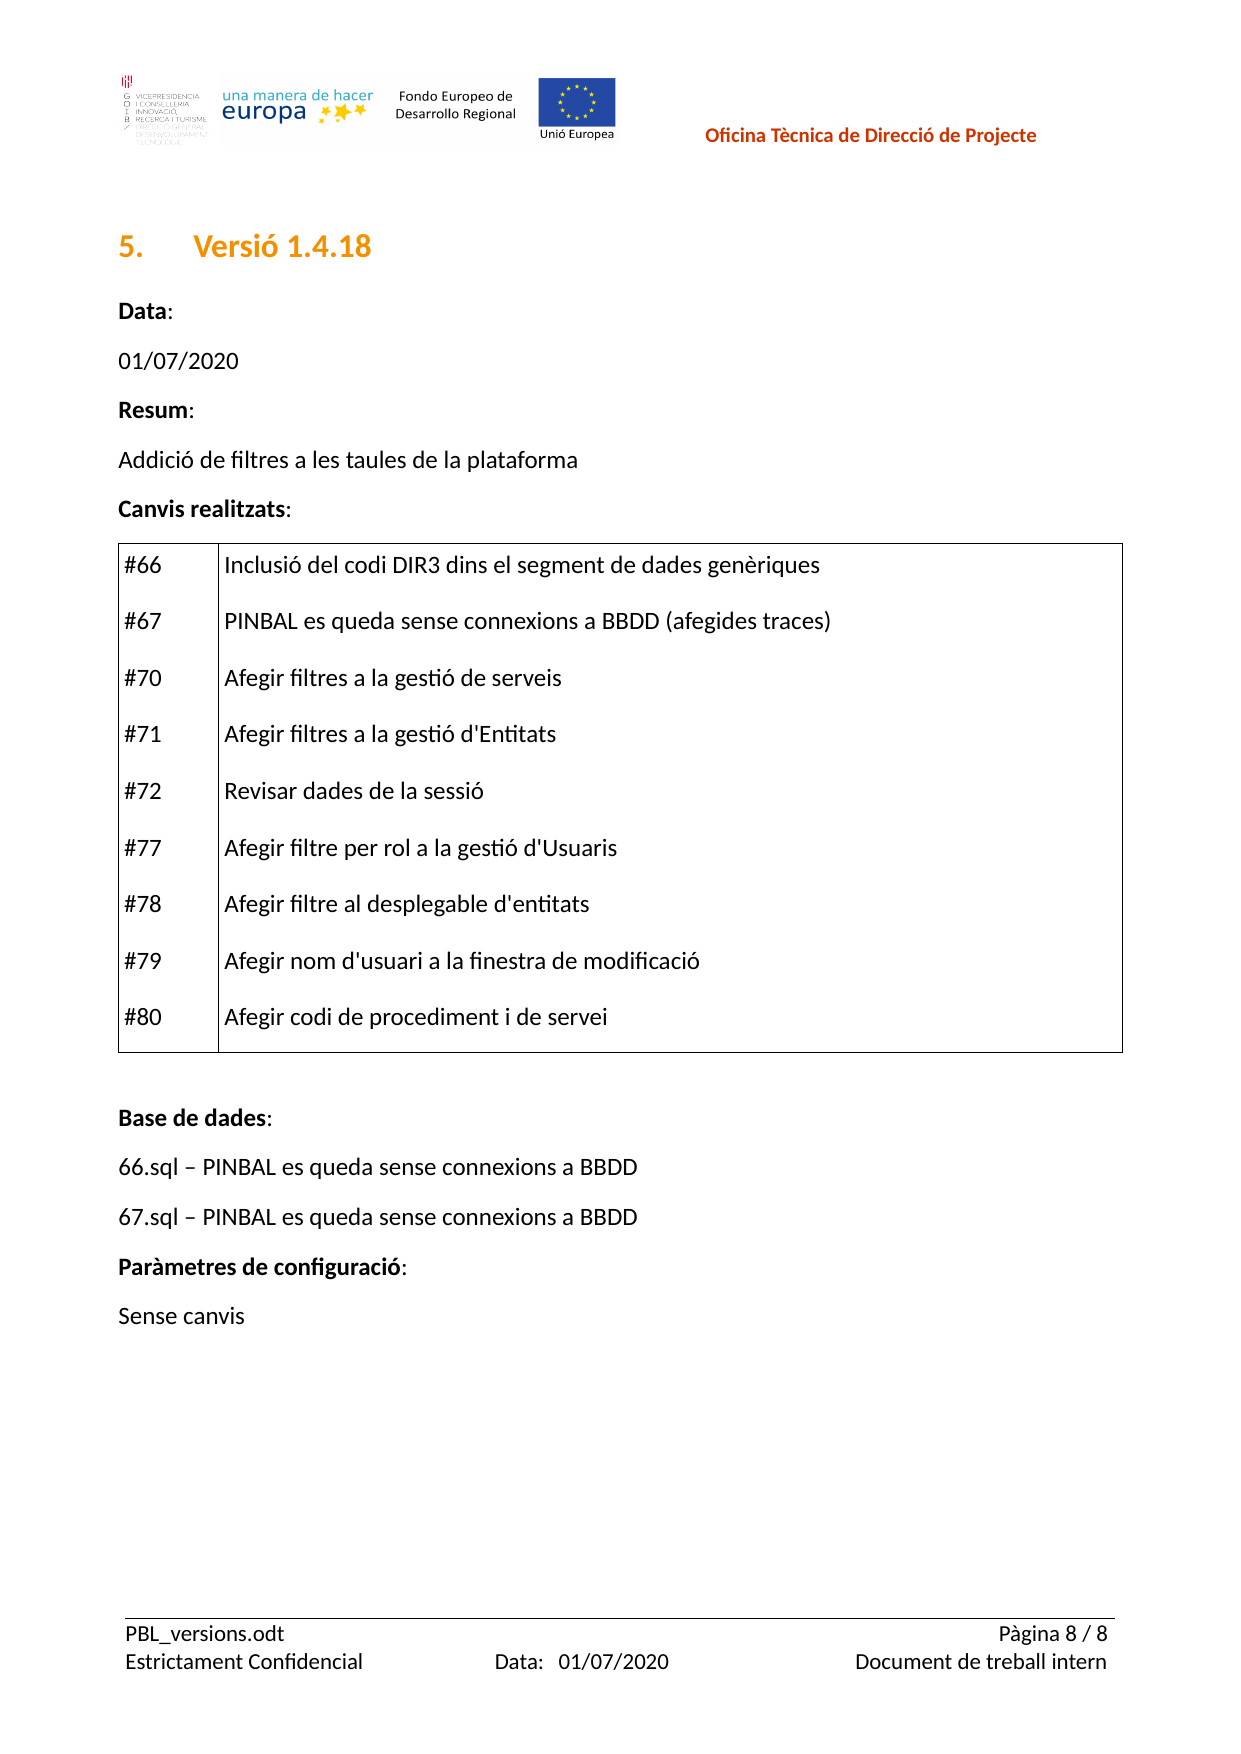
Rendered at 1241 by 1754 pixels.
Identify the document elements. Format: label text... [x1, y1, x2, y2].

subtitle Versió 1.4.18 [118, 225, 1122, 266]
table_cell Afegir filtres a la gestió de serveis [219, 656, 1122, 713]
text Addició de filtres a les taules de la plataforma [118, 444, 1122, 474]
table_cell #70 [119, 656, 218, 713]
text Canvis realitzats: [118, 493, 1122, 524]
table_cell Afegir filtres a la gestió d'Entitats [219, 713, 1122, 769]
table_cell #77 [119, 826, 218, 883]
picture [219, 73, 621, 147]
table_cell #79 [119, 939, 218, 996]
table_cell Afegir codi de procediment i de servei [219, 996, 1122, 1052]
table_cell Afegir filtre per rol a la gestió d'Usuaris [219, 826, 1122, 883]
table_cell Revisar dades de la sessió [219, 770, 1122, 826]
table_cell Afegir filtre al desplegable d'entitats [219, 883, 1122, 939]
picture [118, 73, 213, 147]
table_cell Afegir nom d'usuari a la finestra de modificació [219, 939, 1122, 996]
table_cell PINBAL es queda sense connexions a BBDD (afegides traces) [219, 600, 1122, 656]
text 67.sql – PINBAL es queda sense connexions a BBDD [118, 1201, 1122, 1232]
text Paràmetres de configuració: [118, 1251, 1122, 1281]
text Sense canvis [118, 1300, 1122, 1331]
text 01/07/2020 [118, 345, 1122, 375]
text Data: [118, 295, 1122, 326]
table_header #66 [119, 544, 218, 600]
table_header Inclusió del codi DIR3 dins el segment de dades genèriques [219, 544, 1122, 600]
text 66.sql – PINBAL es queda sense connexions a BBDD [118, 1152, 1122, 1182]
table_cell #71 [119, 713, 218, 769]
table_cell #72 [119, 770, 218, 826]
text Resum: [118, 394, 1122, 425]
table_cell #80 [119, 996, 218, 1052]
table_cell #78 [119, 883, 218, 939]
text Base de dades: [118, 1102, 1122, 1132]
table_cell #67 [119, 600, 218, 656]
